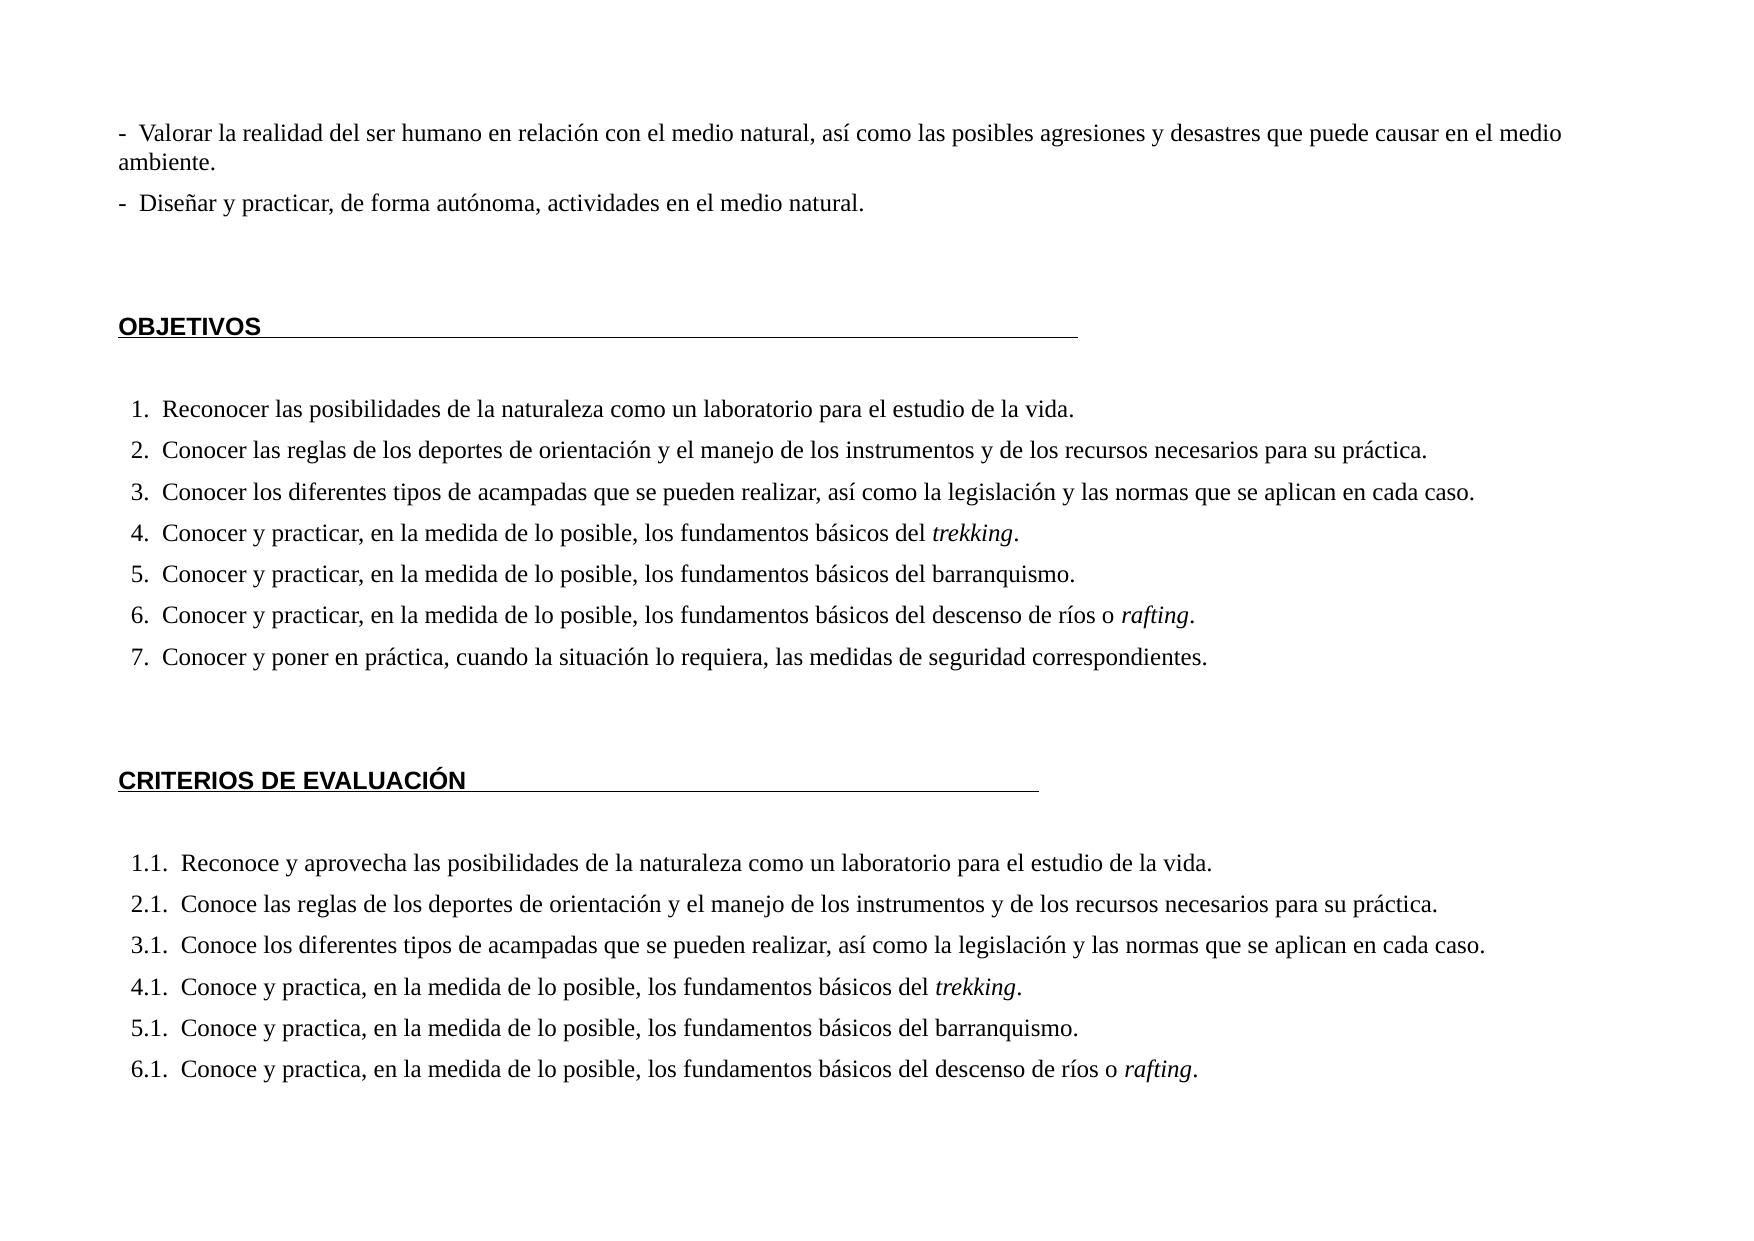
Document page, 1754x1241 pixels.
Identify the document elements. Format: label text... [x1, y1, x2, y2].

text 4.1. Conoce y practica, en la medida de lo posible, los fundamentos básicos del trekking. [118, 972, 1636, 1001]
text 6.1. Conoce y practica, en la medida de lo posible, los fundamentos básicos del descenso de ríos o rafting. [118, 1054, 1636, 1083]
text - Diseñar y practicar, de forma autónoma, actividades en el medio natural. [118, 188, 1636, 217]
text 1. Reconocer las posibilidades de la naturaleza como un laboratorio para el estudio de la vida. [118, 394, 1636, 423]
text 5.1. Conoce y practica, en la medida de lo posible, los fundamentos básicos del barranquismo. [118, 1013, 1636, 1042]
text CRITERIOS DE EVALUACIÓN [118, 766, 1636, 794]
text 6. Conocer y practicar, en la medida de lo posible, los fundamentos básicos del descenso de ríos o rafting. [118, 601, 1636, 629]
text OBJETIVOS [118, 312, 1636, 341]
text 3.1. Conoce los diferentes tipos de acampadas que se pueden realizar, así como la legislación y las normas que se aplican en cada caso. [118, 931, 1636, 959]
text 2. Conocer las reglas de los deportes de orientación y el manejo de los instrumentos y de los recursos necesarios para su práctica. [118, 436, 1636, 464]
text - Valorar la realidad del ser humano en relación con el medio natural, así como las posibles agresiones y desastres que puede causar en el medio ambiente. [118, 118, 1636, 176]
text 3. Conocer los diferentes tipos de acampadas que se pueden realizar, así como la legislación y las normas que se aplican en cada caso. [118, 477, 1636, 506]
text 7. Conocer y poner en práctica, cuando la situación lo requiera, las medidas de seguridad correspondientes. [118, 642, 1636, 671]
text 4. Conocer y practicar, en la medida de lo posible, los fundamentos básicos del trekking. [118, 518, 1636, 547]
text 1.1. Reconoce y aprovecha las posibilidades de la naturaleza como un laboratorio para el estudio de la vida. [118, 848, 1636, 877]
text 2.1. Conoce las reglas de los deportes de orientación y el manejo de los instrumentos y de los recursos necesarios para su práctica. [118, 889, 1636, 918]
text 5. Conocer y practicar, en la medida de lo posible, los fundamentos básicos del barranquismo. [118, 559, 1636, 588]
